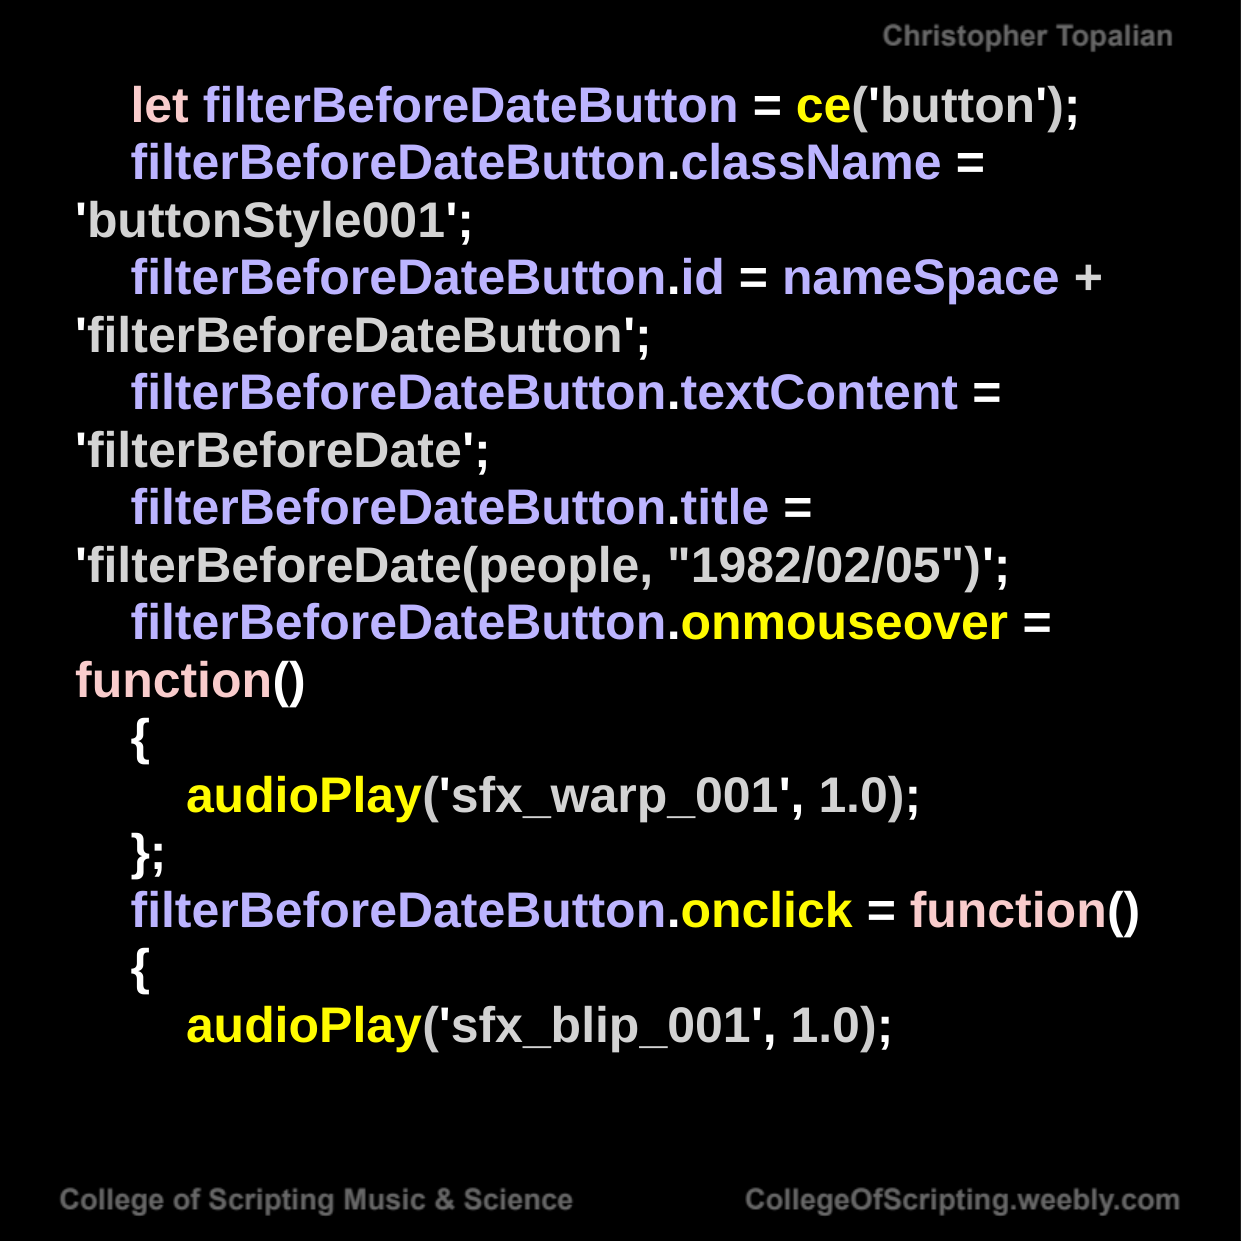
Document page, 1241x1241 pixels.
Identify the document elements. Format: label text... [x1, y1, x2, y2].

text filterBeforeDateButton.title = 'filterBeforeDate(people, "1982/02/05")'; [75, 477, 1166, 592]
text { [75, 707, 1166, 765]
text filterBeforeDateButton.textContent = 'filterBeforeDate'; [75, 362, 1166, 477]
text filterBeforeDateButton.onmouseover = function() [75, 592, 1166, 707]
text audioPlay('sfx_warp_001', 1.0); [75, 765, 1166, 822]
text }; [75, 822, 1166, 880]
text filterBeforeDateButton.className = 'buttonStyle001'; [75, 132, 1166, 247]
text filterBeforeDateButton.onclick = function() [75, 880, 1166, 937]
text audioPlay('sfx_blip_001', 1.0); [75, 995, 1166, 1052]
text { [75, 937, 1166, 995]
text filterBeforeDateButton.id = nameSpace + 'filterBeforeDateButton'; [75, 247, 1166, 362]
text let filterBeforeDateButton = ce('button'); [75, 75, 1166, 132]
